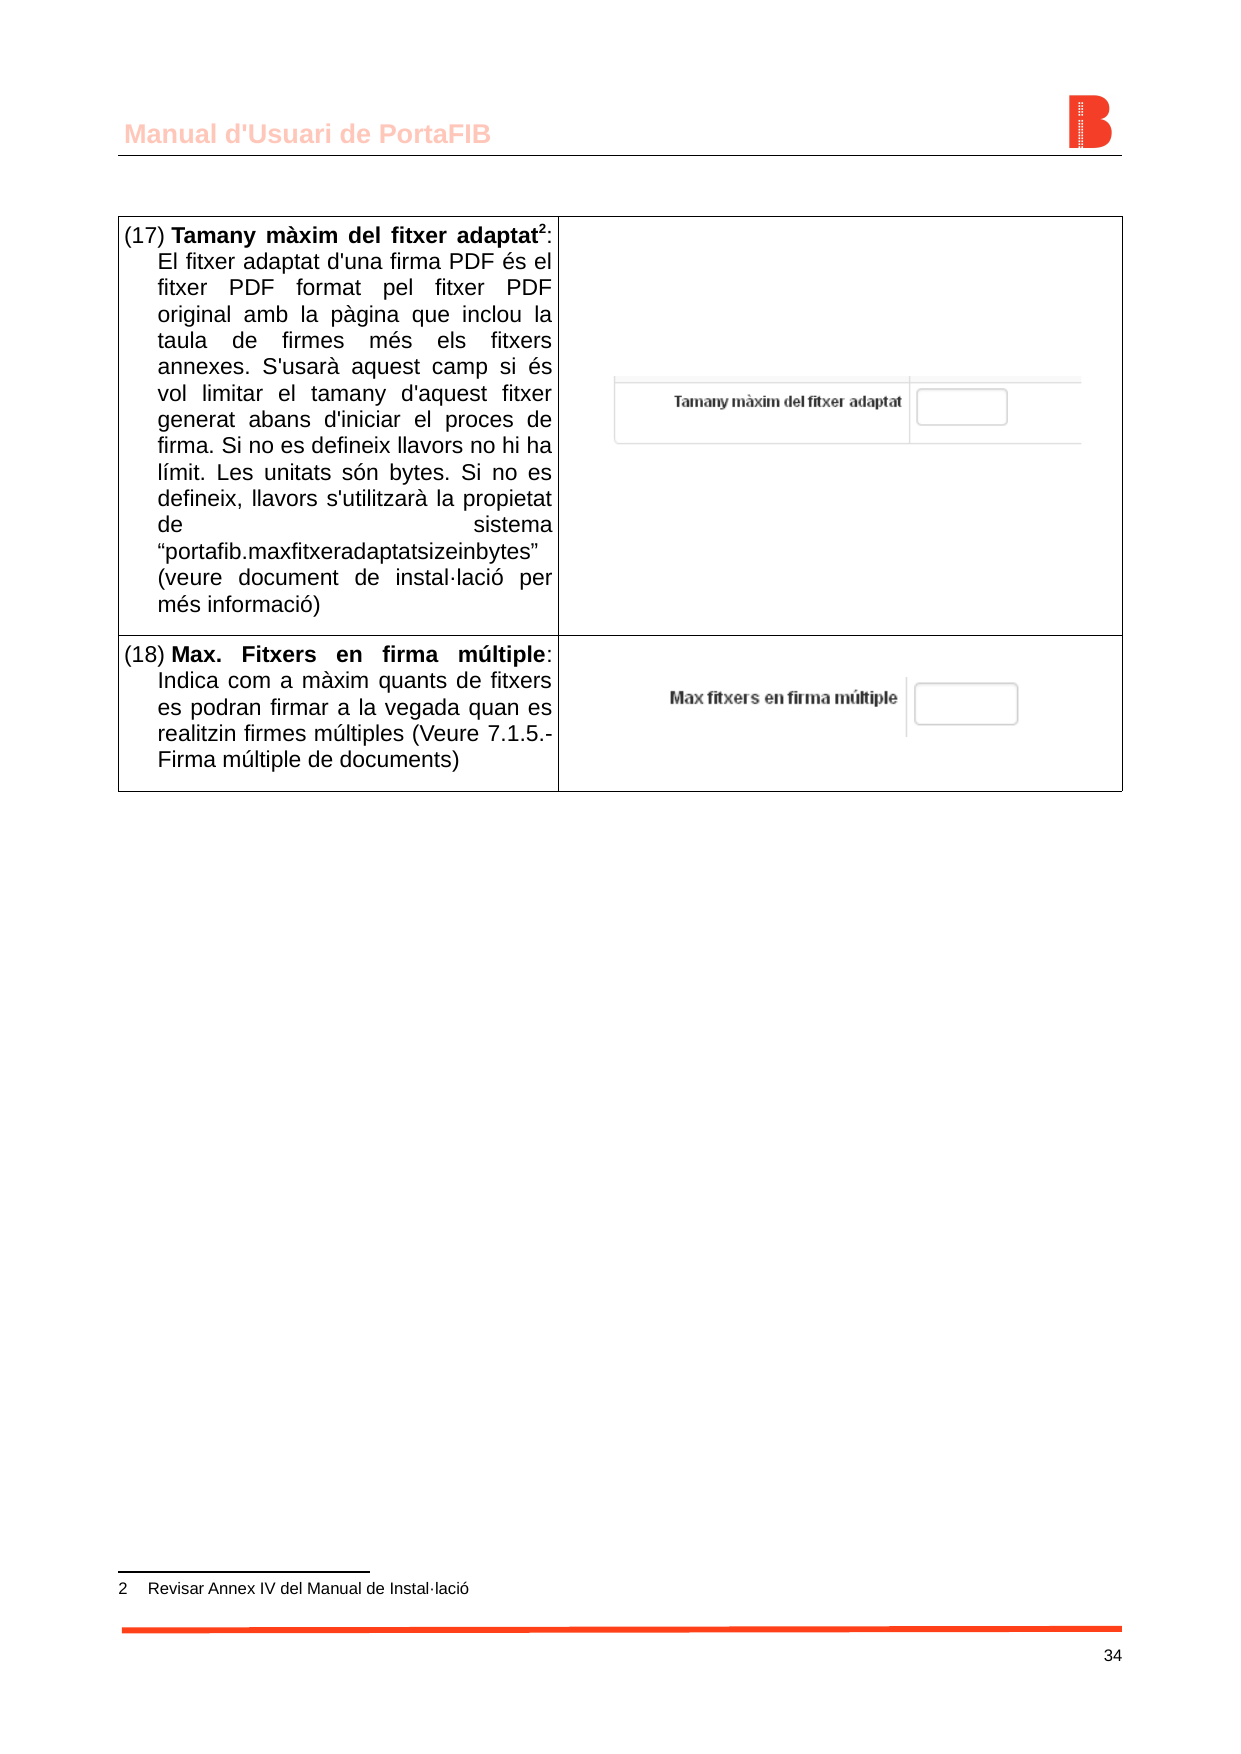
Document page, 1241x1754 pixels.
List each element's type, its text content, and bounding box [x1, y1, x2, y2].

table_cell Tamany màxim del fitxer adaptat: El fitxer adaptat d'una firma PDF és el fitxer PDF format pel fitxer PDF original amb la pàgina que inclou la taula de firmes més els fitxers annexes. S'usarà aquest camp si és vol limitar el tamany d'aquest fitxer generat abans d'iniciar el proces de firma. Si no es defineix llavors no hi ha límit. Les unitats són bytes. Si no es defineix, llavors s'utilitzarà la propietat de sistema “portafib.maxfitxeradaptatsizeinbytes” (veure document de instal·lació per més informació) [119, 217, 558, 635]
table_cell [559, 636, 1122, 791]
table_cell Max. Fitxers en firma múltiple: Indica com a màxim quants de fitxers es podran firmar a la vegada quan es realitzin firmes múltiples (Veure 7.1.5.-Firma múltiple de documents) [119, 636, 558, 791]
picture [1063, 94, 1117, 150]
picture [598, 376, 1082, 463]
picture [654, 677, 1027, 737]
table_cell [559, 217, 1122, 635]
